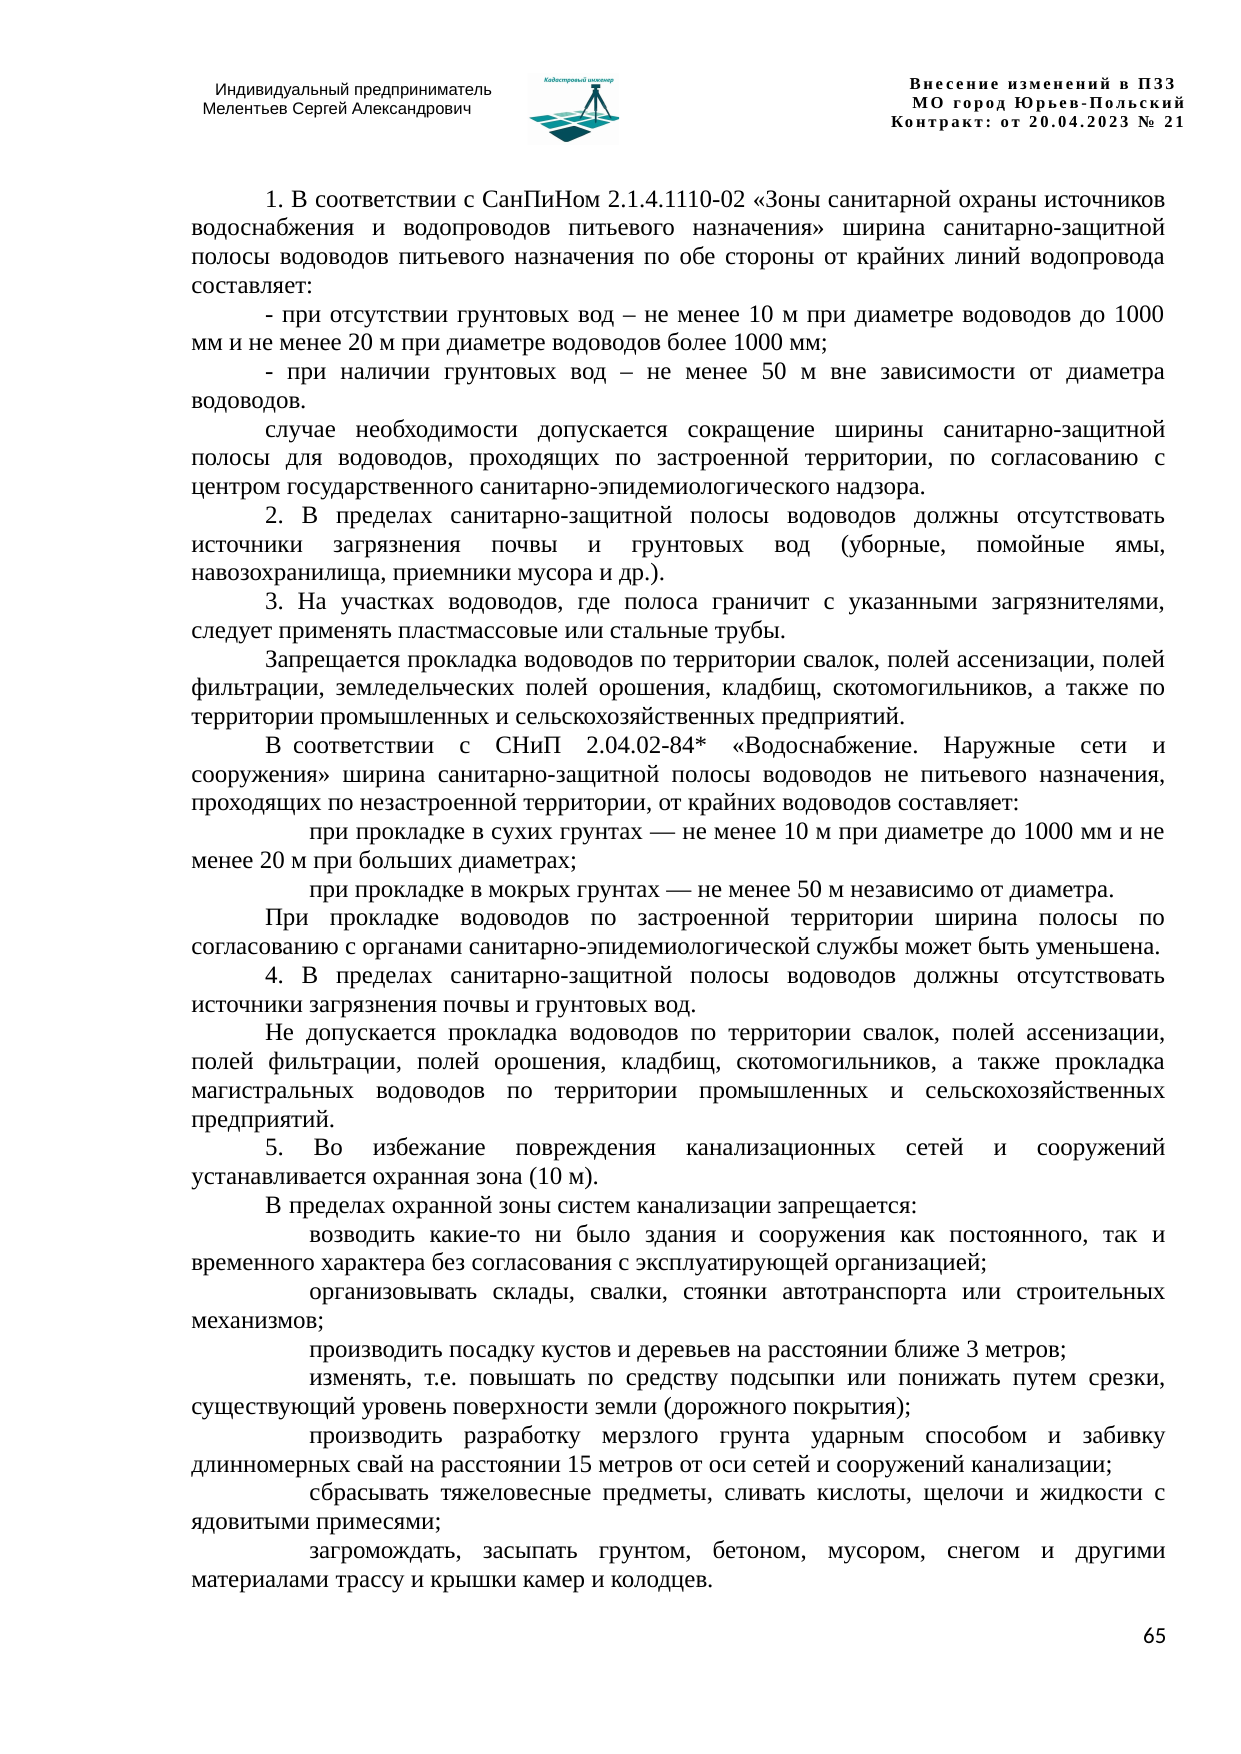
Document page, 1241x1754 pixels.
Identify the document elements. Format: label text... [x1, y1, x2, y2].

text случае необходимости допускается сокращение ширины санитарно-защитной полосы для водоводов, проходящих по застроенной территории, по согласованию с центром государственного санитарно-эпидемиологического надзора. [191, 414, 1166, 500]
list производить разработку мерзлого грунта ударным способом и забивку длинномерных свай на расстоянии 15 метров от оси сетей и сооружений канализации; [191, 1420, 1166, 1477]
list изменять, т.е. повышать по средству подсыпки или понижать путем срезки, существующий уровень поверхности земли (дорожного покрытия); [191, 1362, 1166, 1420]
list производить посадку кустов и деревьев на расстоянии ближе 3 метров; [191, 1334, 1166, 1362]
text 4. В пределах санитарно-защитной полосы водоводов должны отсутствовать источники загрязнения почвы и грунтовых вод. [191, 960, 1166, 1017]
list сбрасывать тяжеловесные предметы, сливать кислоты, щелочи и жидкости с ядовитыми примесями; [191, 1477, 1166, 1535]
list пределах охранной зоны систем канализации запрещается: [191, 1190, 1166, 1219]
text - при наличии грунтовых вод – не менее 50 м вне зависимости от диаметра водоводов. [191, 356, 1166, 414]
text 5. Во избежание повреждения канализационных сетей и сооружений устанавливается охранная зона (10 м). [191, 1132, 1166, 1190]
picture [527, 73, 620, 145]
text Запрещается прокладка водоводов по территории свалок, полей ассенизации, полей фильтрации, земледельческих полей орошения, кладбищ, скотомогильников, а также по территории промышленных и сельскохозяйственных предприятий. [191, 644, 1166, 730]
list возводить какие-то ни было здания и сооружения как постоянного, так и временного характера без согласования с эксплуатирующей организацией; [191, 1219, 1166, 1276]
text 3. На участках водоводов, где полоса граничит с указанными загрязнителями, следует применять пластмассовые или стальные трубы. [191, 586, 1166, 644]
text При прокладке водоводов по застроенной территории ширина полосы по согласованию с органами санитарно-эпидемиологической службы может быть уменьшена. [191, 902, 1166, 960]
text - при отсутствии грунтовых вод – не менее 10 м при диаметре водоводов до 1000 мм и не менее 20 м при диаметре водоводов более 1000 мм; [191, 299, 1166, 356]
list соответствии с СНиП 2.04.02-84* «Водоснабжение. Наружные сети и сооружения» ширина санитарно-защитной полосы водоводов не питьевого назначения, проходящих по незастроенной территории, от крайних водоводов составляет: [191, 730, 1166, 816]
list загромождать, засыпать грунтом, бетоном, мусором, снегом и другими материалами трассу и крышки камер и колодцев. [191, 1535, 1166, 1592]
text 2. В пределах санитарно-защитной полосы водоводов должны отсутствовать источники загрязнения почвы и грунтовых вод (уборные, помойные ямы, навозохранилища, приемники мусора и др.). [191, 500, 1166, 586]
text Не допускается прокладка водоводов по территории свалок, полей ассенизации, полей фильтрации, полей орошения, кладбищ, скотомогильников, а также прокладка магистральных водоводов по территории промышленных и сельскохозяйственных предприятий. [191, 1017, 1166, 1132]
list при прокладке в сухих грунтах — не менее 10 м при диаметре до 1000 мм и не менее 20 м при больших диаметрах; [191, 816, 1166, 874]
list при прокладке в мокрых грунтах — не менее 50 м независимо от диаметра. [191, 874, 1166, 902]
list организовывать склады, свалки, стоянки автотранспорта или строительных механизмов; [191, 1276, 1166, 1334]
text 1. В соответствии с СанПиНом 2.1.4.1110-02 «Зоны санитарной охраны источников водоснабжения и водопроводов питьевого назначения» ширина санитарно-защитной полосы водоводов питьевого назначения по обе стороны от крайних линий водопровода составляет: [191, 184, 1166, 299]
